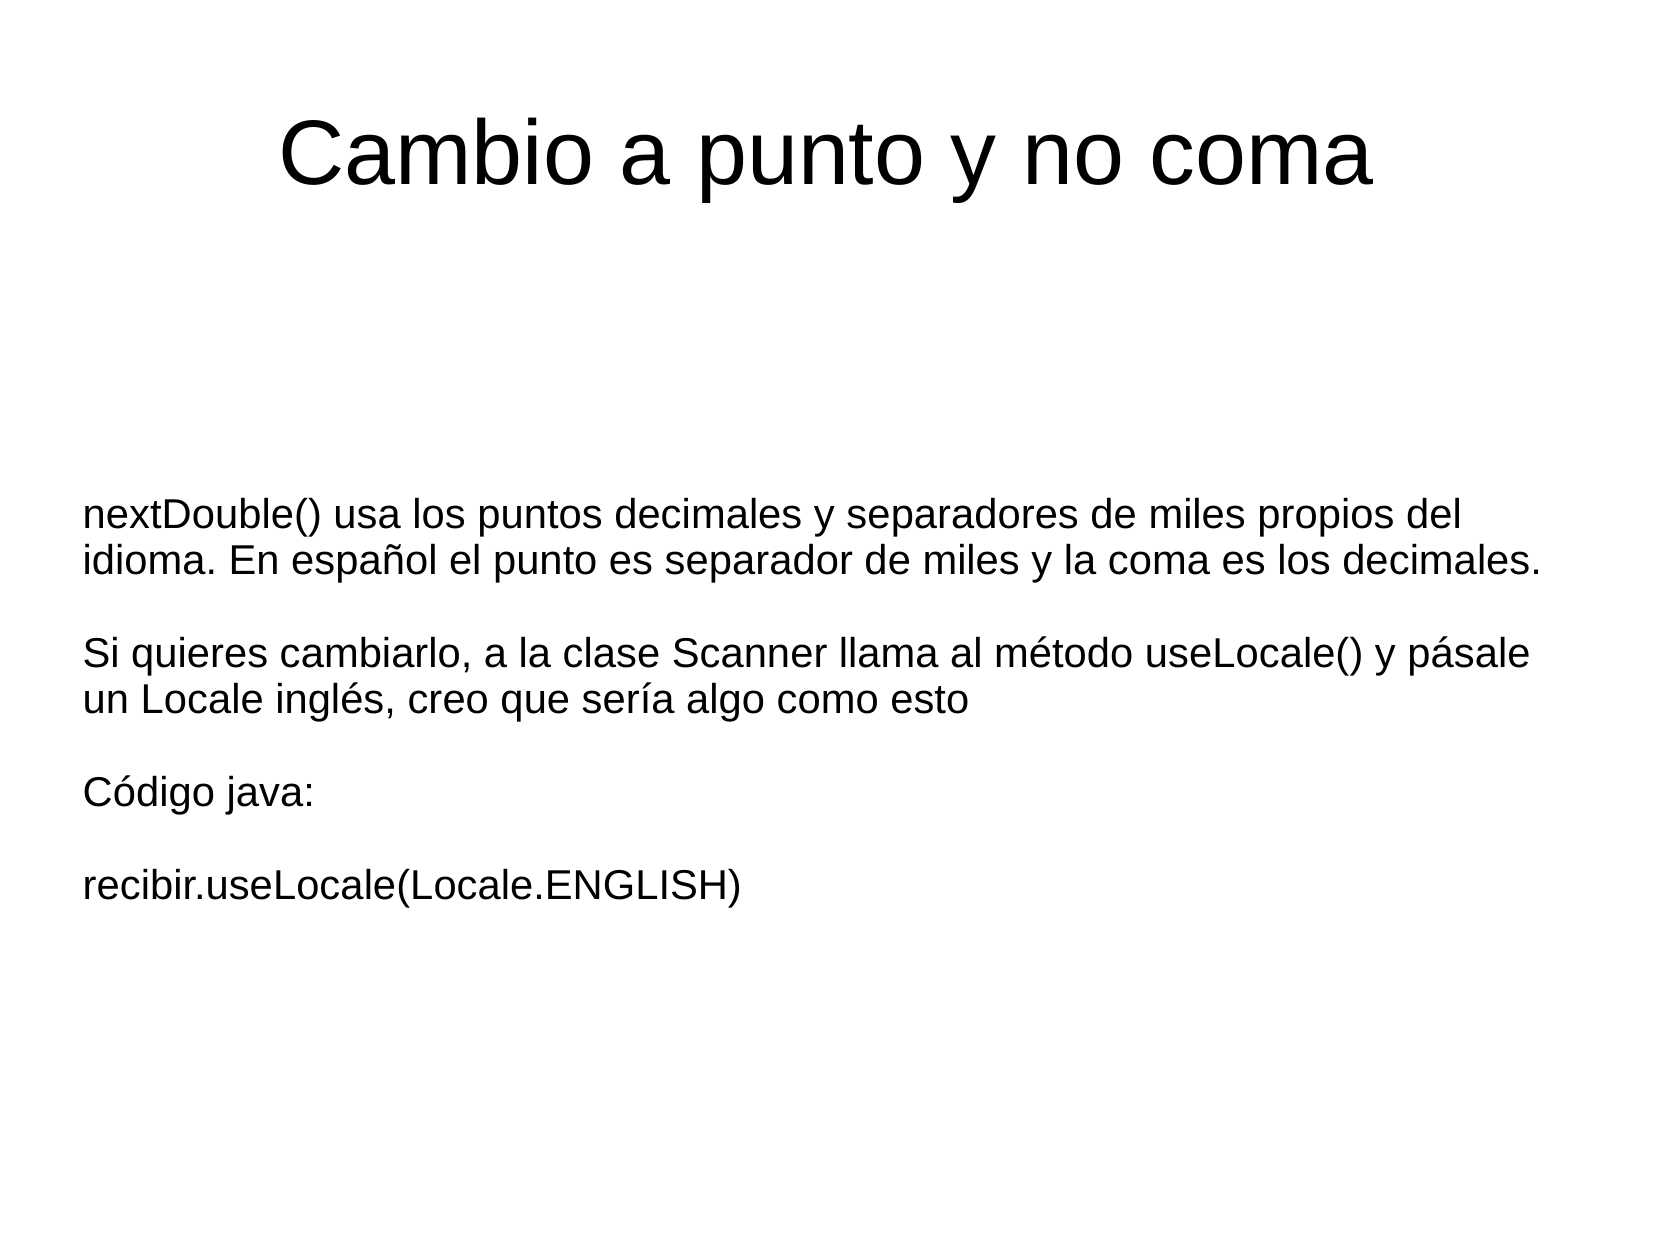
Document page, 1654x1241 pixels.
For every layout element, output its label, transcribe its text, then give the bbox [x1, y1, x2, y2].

subtitle nextDouble() usa los puntos decimales y separadores de miles propios del idioma. En español el punto es separador de miles y la coma es los decimales. Si quieres cambiarlo, a la clase Scanner llama al método useLocale() y pásale un Locale inglés, creo que sería algo como esto Código java: recibir.useLocale(Locale.ENGLISH) [82, 290, 1571, 1109]
title Cambio a punto y no coma [82, 49, 1571, 257]
